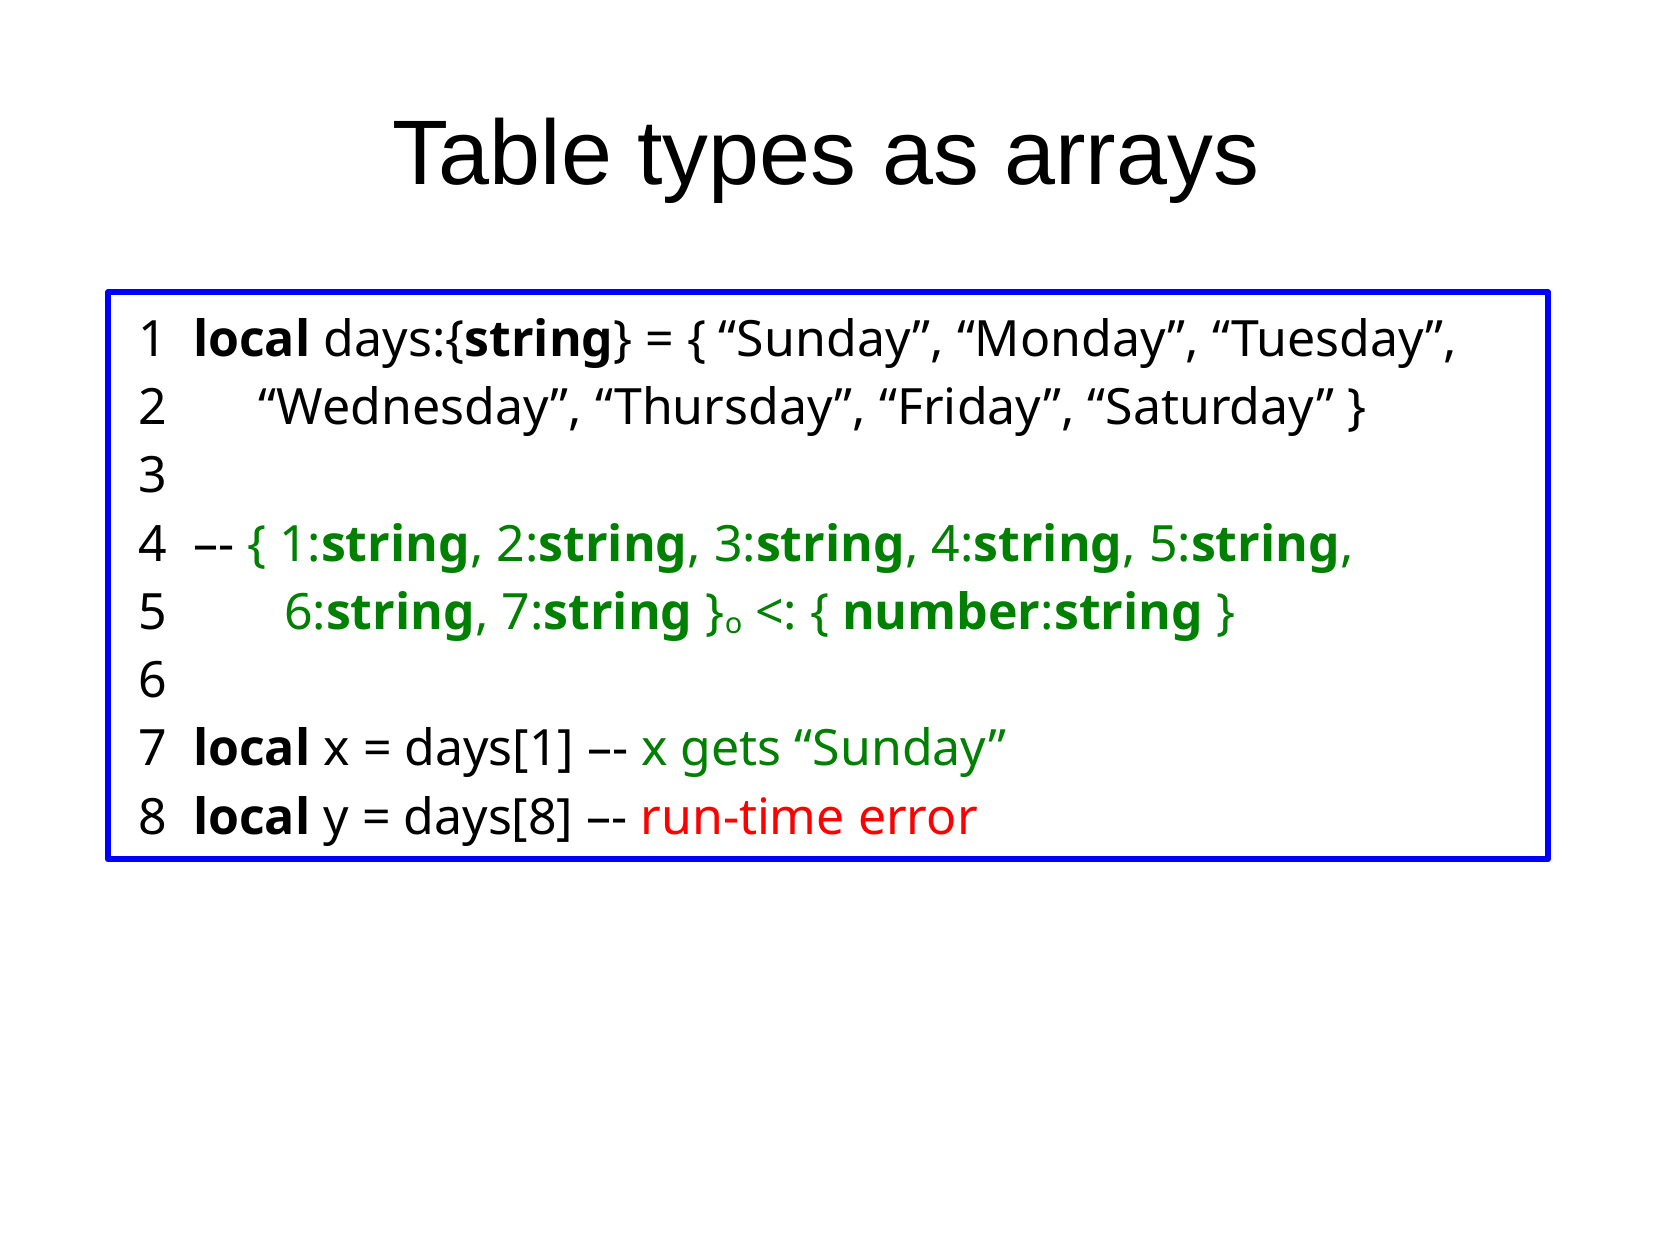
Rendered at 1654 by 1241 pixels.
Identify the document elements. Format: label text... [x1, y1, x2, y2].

text_box 1 local days:{string} = { “Sunday”, “Monday”, “Tuesday”, 2 “Wednesday”, “Thursday”, “Friday”, “Saturday” } 3 4 –- { 1:string, 2:string, 3:string, 4:string, 5:string, 5 6:string, 7:string }o <: { number:string } 6 7 local x = days[1] –- x gets “Sunday” 8 local y = days[8] –- run-time error [107, 292, 1548, 800]
title Table types as arrays [82, 49, 1571, 257]
